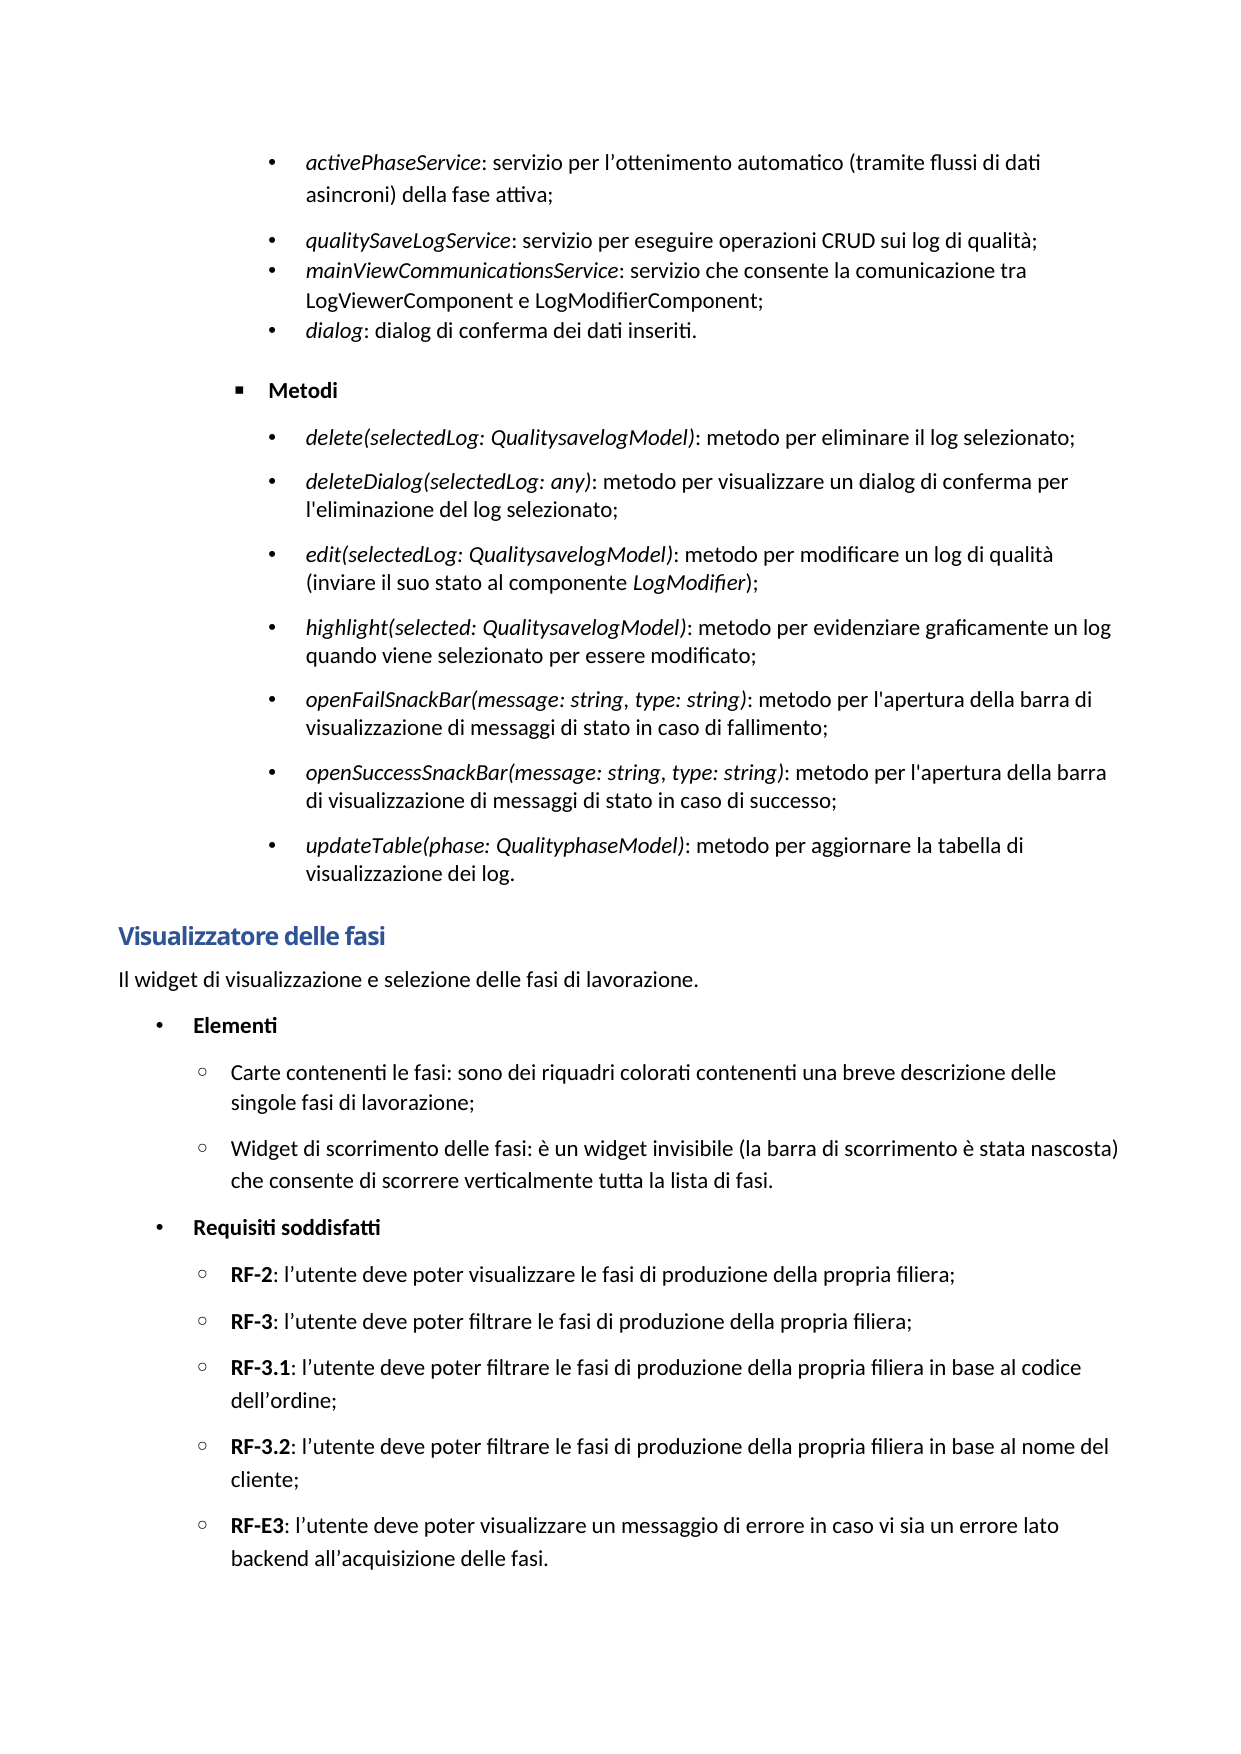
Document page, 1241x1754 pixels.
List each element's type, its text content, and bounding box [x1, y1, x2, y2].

list deleteDialog(selectedLog: any): metodo per visualizzare un dialog di conferma per l'eliminazione del log selezionato; [268, 467, 1122, 523]
list RF-E3: l’utente deve poter visualizzare un messaggio di errore in caso vi sia un errore lato backend all’acquisizione delle fasi. [193, 1511, 1122, 1572]
list openFailSnackBar(message: string, type: string): metodo per l'apertura della barra di visualizzazione di messaggi di stato in caso di fallimento; [268, 685, 1122, 741]
text Il widget di visualizzazione e selezione delle fasi di lavorazione. [118, 965, 1122, 993]
subtitle Visualizzatore delle fasi [118, 918, 1122, 952]
list RF-2: l’utente deve poter visualizzare le fasi di produzione della propria filiera; [193, 1260, 1122, 1288]
list edit(selectedLog: QualitysavelogModel): metodo per modificare un log di qualità (inviare il suo stato al componente LogModifier); [268, 540, 1122, 596]
list activePhaseService: servizio per l’ottenimento automatico (tramite flussi di dati asincroni) della fase attiva; [268, 148, 1122, 208]
list qualitySaveLogService: servizio per eseguire operazioni CRUD sui log di qualità; [268, 227, 1122, 254]
list dialog: dialog di conferma dei dati inseriti. [268, 316, 1122, 344]
list Elementi [156, 1011, 1122, 1039]
list Requisiti soddisfatti [156, 1213, 1122, 1241]
list highlight(selected: QualitysavelogModel): metodo per evidenziare graficamente un log quando viene selezionato per essere modificato; [268, 613, 1122, 669]
list RF-3.1: l’utente deve poter filtrare le fasi di produzione della propria filiera in base al codice dell’ordine; [193, 1353, 1122, 1414]
list RF-3: l’utente deve poter filtrare le fasi di produzione della propria filiera; [193, 1307, 1122, 1335]
list RF-3.2: l’utente deve poter filtrare le fasi di produzione della propria filiera in base al nome del cliente; [193, 1432, 1122, 1493]
list delete(selectedLog: QualitysavelogModel): metodo per eliminare il log selezionato; [268, 423, 1122, 451]
list openSuccessSnackBar(message: string, type: string): metodo per l'apertura della barra di visualizzazione di messaggi di stato in caso di successo; [268, 758, 1122, 814]
list mainViewCommunicationsService: servizio che consente la comunicazione tra LogViewerComponent e LogModifierComponent; [268, 256, 1122, 314]
list Metodi [231, 376, 1122, 404]
list Widget di scorrimento delle fasi: è un widget invisibile (la barra di scorrimento è stata nascosta) che consente di scorrere verticalmente tutta la lista di fasi. [193, 1134, 1122, 1194]
list Carte contenenti le fasi: sono dei riquadri colorati contenenti una breve descrizione delle singole fasi di lavorazione; [193, 1058, 1122, 1116]
list updateTable(phase: QualityphaseModel): metodo per aggiornare la tabella di visualizzazione dei log. [268, 831, 1122, 887]
